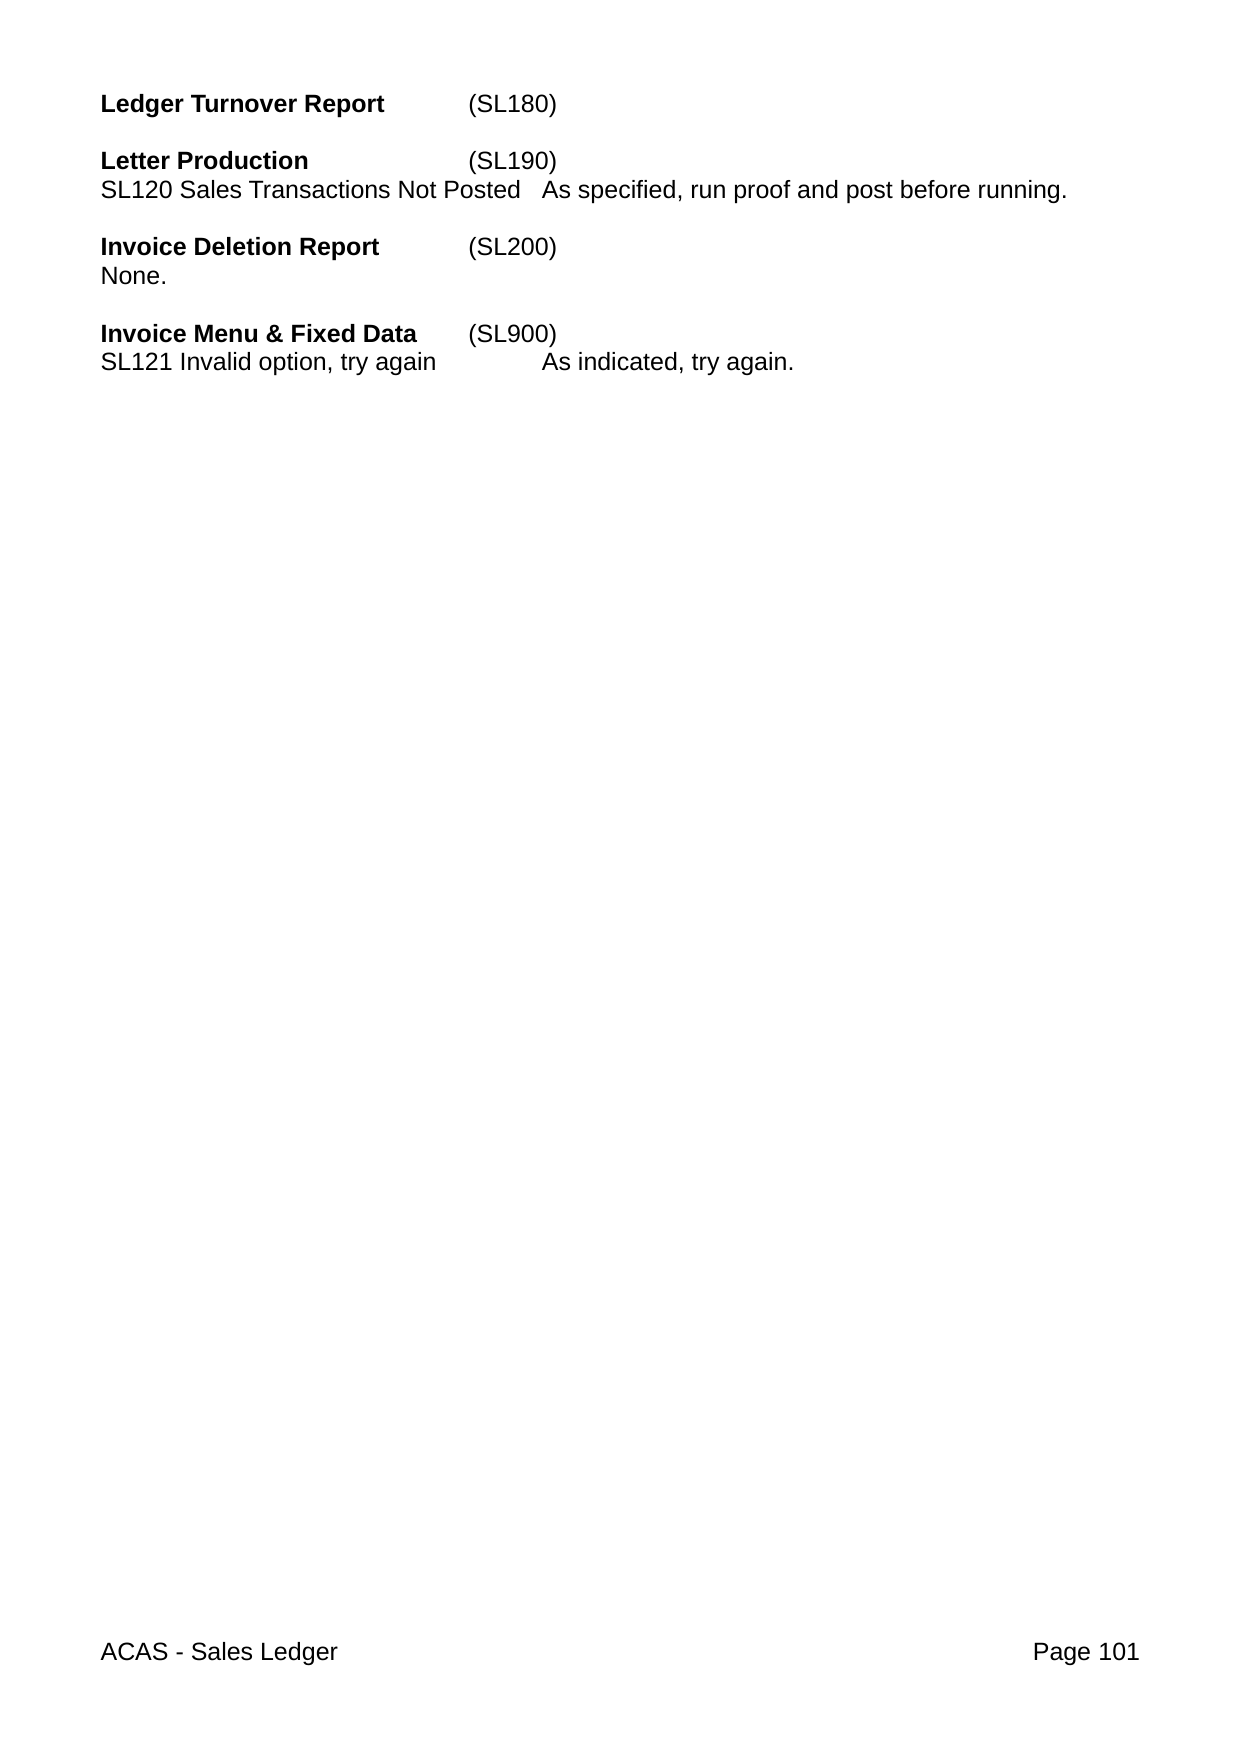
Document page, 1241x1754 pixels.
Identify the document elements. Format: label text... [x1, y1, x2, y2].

text Invoice Deletion Report (SL200) [100, 232, 1140, 261]
text SL121 Invalid option, try again As indicated, try again. [100, 347, 1140, 376]
text SL120 Sales Transactions Not Posted As specified, run proof and post before running. [100, 175, 1140, 203]
text None. [100, 261, 1140, 290]
text Invoice Menu & Fixed Data (SL900) [100, 318, 1140, 347]
text Letter Production (SL190) [100, 146, 1140, 175]
text Ledger Turnover Report (SL180) [100, 88, 1140, 117]
